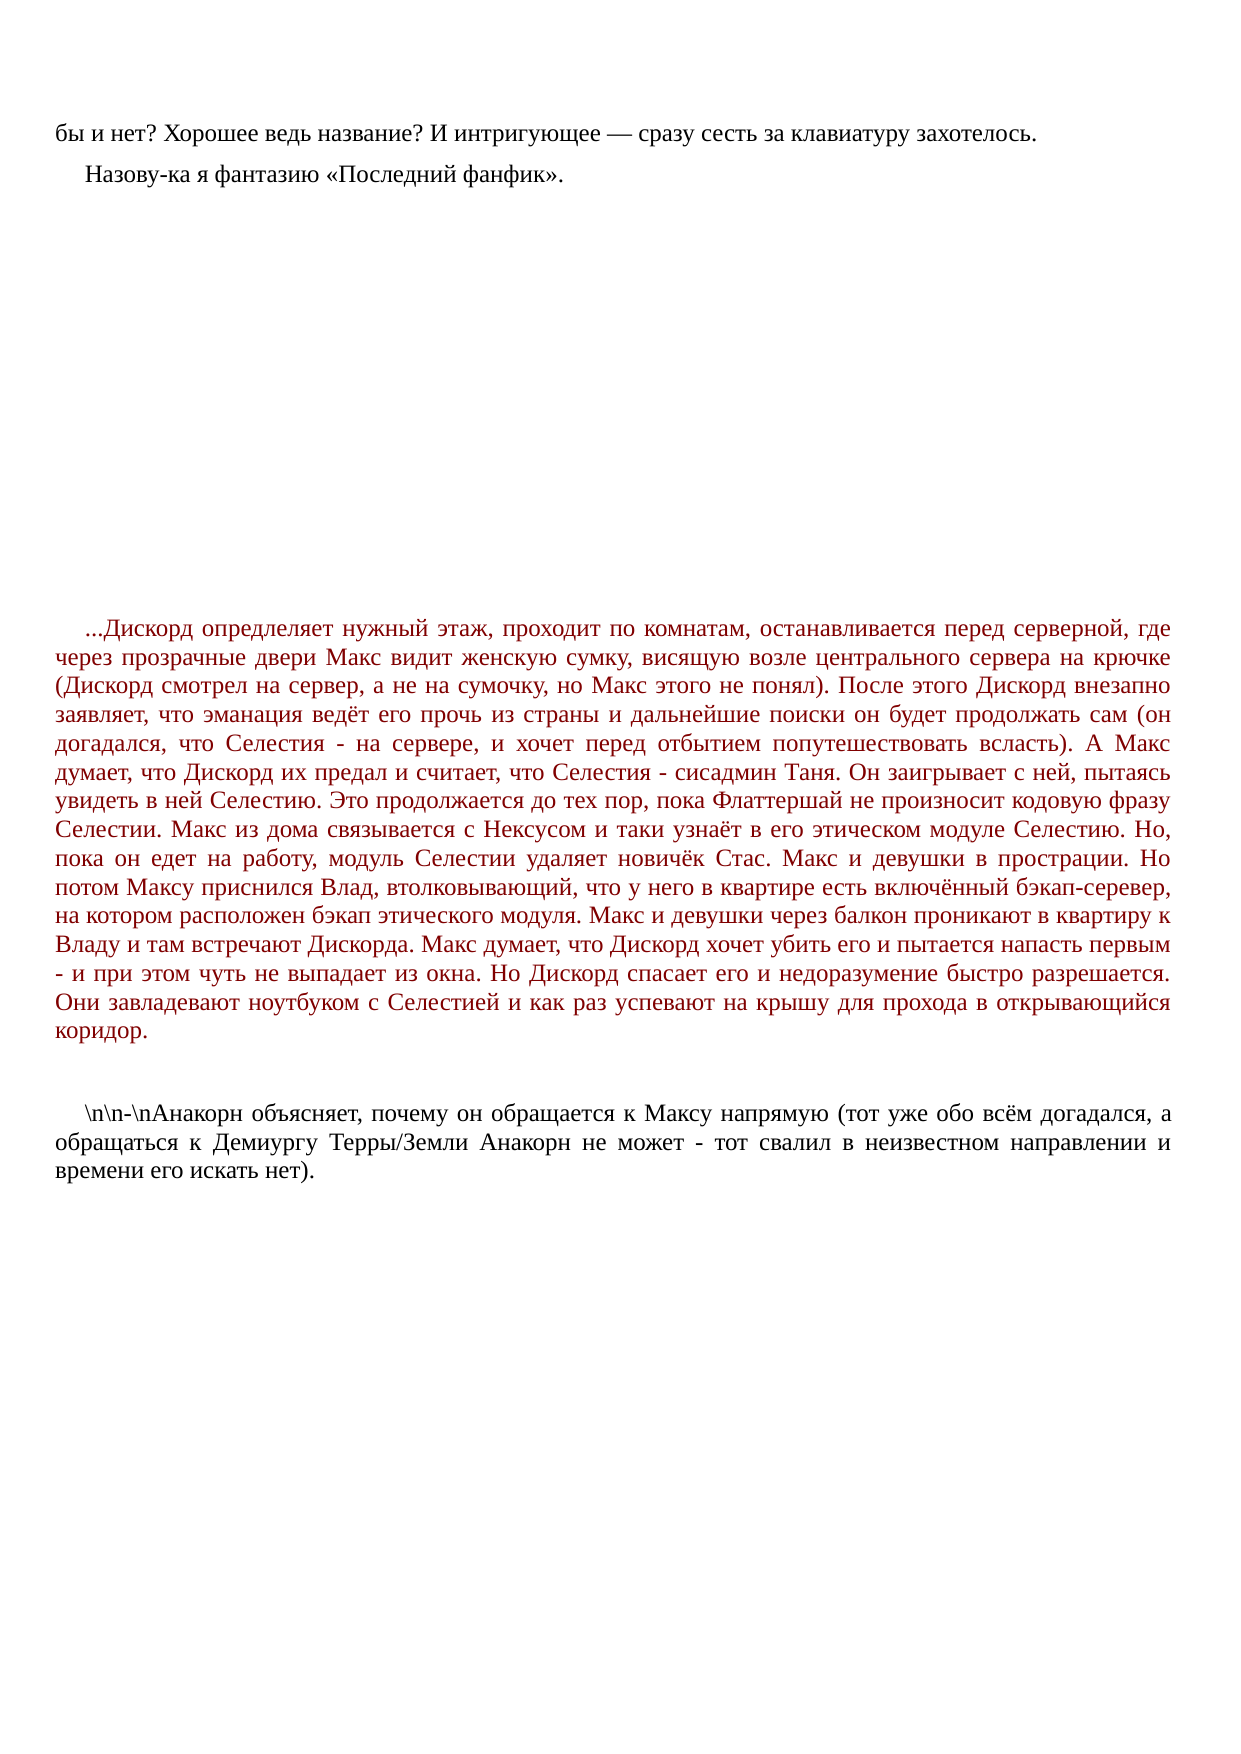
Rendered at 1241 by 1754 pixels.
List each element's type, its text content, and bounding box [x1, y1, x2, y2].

text \n\n-\nАнакорн объясняет, почему он обращается к Максу напрямую (тот уже обо всём догадался, а обращаться к Демиургу Терры/Земли Анакорн не может - тот свалил в неизвестном направлении и времени его искать нет). [55, 1098, 1172, 1184]
text бы и нет? Хорошее ведь название? И интригующее — сразу сесть за клавиатуру захотелось. [55, 118, 1172, 147]
text Назову-ка я фантазию «Последний фанфик». [55, 159, 1172, 188]
text ...Дискорд опредлеляет нужный этаж, проходит по комнатам, останавливается перед серверной, где через прозрачные двери Макс видит женскую сумку, висящую возле центрального сервера на крючке (Дискорд смотрел на сервер, а не на сумочку, но Макс этого не понял). После этого Дискорд внезапно заявляет, что эманация ведёт его прочь из страны и дальнейшие поиски он будет продолжать сам (он догадался, что Селестия - на сервере, и хочет перед отбытием попутешествовать всласть). А Макс думает, что Дискорд их предал и считает, что Селестия - сисадмин Таня. Он заигрывает с ней, пытаясь увидеть в ней Селестию. Это продолжается до тех пор, пока Флаттершай не произносит кодовую фразу Селестии. Макс из дома связывается с Нексусом и таки узнаёт в его этическом модуле Селестию. Но, пока он едет на работу, модуль Селестии удаляет новичёк Стас. Макс и девушки в прострации. Но потом Максу приснился Влад, втолковывающий, что у него в квартире есть включённый бэкап-серевер, на котором расположен бэкап этического модуля. Макс и девушки через балкон проникают в квартиру к Владу и там встречают Дискорда. Макс думает, что Дискорд хочет убить его и пытается напасть первым - и при этом чуть не выпадает из окна. Но Дискорд спасает его и недоразумение быстро разрешается. Они завладевают ноутбуком с Селестией и как раз успевают на крышу для прохода в открывающийся коридор. [55, 613, 1172, 1044]
